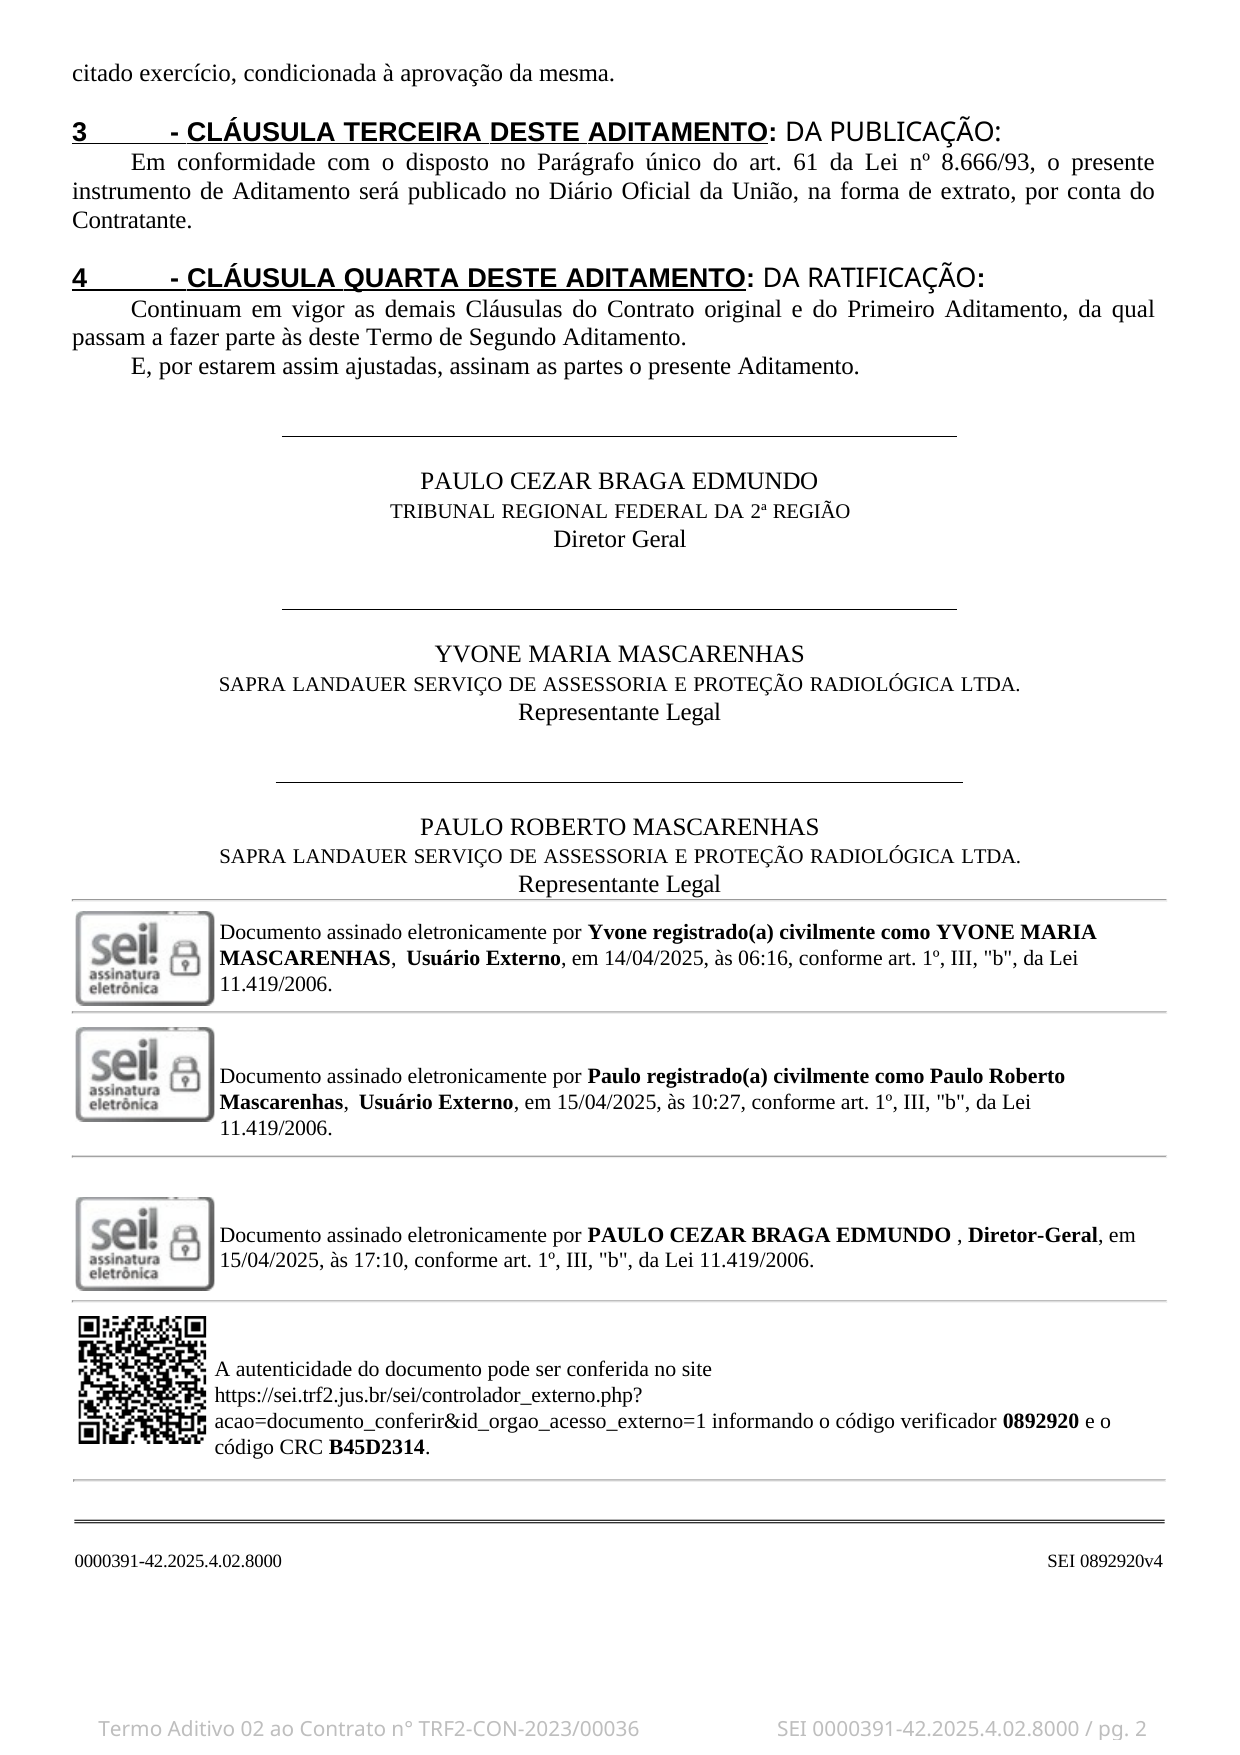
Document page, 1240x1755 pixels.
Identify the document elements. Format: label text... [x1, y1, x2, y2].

text Documento assinado eletronicamente por Yvone registrado(a) civilmente como YVONE MARIA MASCARENHAS, Usuário Externo, em 14/04/2025, às 06:16, conforme art. 1º, III, "b", da Lei 11.419/2006. [219, 919, 1181, 996]
text PAULO CEZAR BRAGA EDMUNDO [139, 466, 1099, 495]
text Continuam em vigor as demais Cláusulas do Contrato original e do Primeiro Aditamento, da qual passam a fazer parte às deste Termo de Segundo Aditamento. [72, 294, 1156, 351]
text Em conformidade com o disposto no Parágrafo único do art. 61 da Lei nº 8.666/93, o presente instrumento de Aditamento será publicado no Diário Oficial da União, na forma de extrato, por conta do Contratante. [72, 147, 1157, 234]
text SAPRA LANDAUER SERVIÇO DE ASSESSORIA E PROTEÇÃO RADIOLÓGICA LTDA. [139, 672, 1099, 696]
text E, por estarem assim ajustadas, assinam as partes o presente Aditamento. [131, 351, 1181, 380]
list - CLÁUSULA TERCEIRA DESTE ADITAMENTO: DA PUBLICAÇÃO: [72, 116, 1181, 147]
text SAPRA LANDAUER SERVIÇO DE ASSESSORIA E PROTEÇÃO RADIOLÓGICA LTDA. [140, 844, 1101, 868]
text 0000391-42.2025.4.02.8000 SEI 0892920v4 [74, 1550, 1181, 1572]
text Documento assinado eletronicamente por Paulo registrado(a) civilmente como Paulo Roberto Mascarenhas, Usuário Externo, em 15/04/2025, às 10:27, conforme art. 1º, III, "b", da Lei 11.419/2006. [219, 1063, 1121, 1141]
text Documento assinado eletronicamente por PAULO CEZAR BRAGA EDMUNDO , Diretor-Geral, em 15/04/2025, às 17:10, conforme art. 1º, III, "b", da Lei 11.419/2006. [219, 1222, 1181, 1273]
list - CLÁUSULA QUARTA DESTE ADITAMENTO: DA RATIFICAÇÃO: [72, 263, 1181, 294]
text TRIBUNAL REGIONAL FEDERAL DA 2ª REGIÃO [140, 499, 1101, 523]
text Representante Legal [139, 697, 1099, 725]
text Diretor Geral [139, 524, 1100, 553]
text PAULO ROBERTO MASCARENHAS [139, 812, 1100, 841]
text Representante Legal [139, 869, 1099, 898]
text A autenticidade do documento pode ser conferida no site https://sei.trf2.jus.br/sei/controlador_externo.php? acao=documento_conferir&id_orgao_acesso_externo=1 informando o código verificador 0892920 e o código CRC B45D2314. [214, 1356, 1121, 1459]
text YVONE MARIA MASCARENHAS [139, 639, 1099, 668]
text citado exercício, condicionada à aprovação da mesma. [72, 58, 1181, 87]
